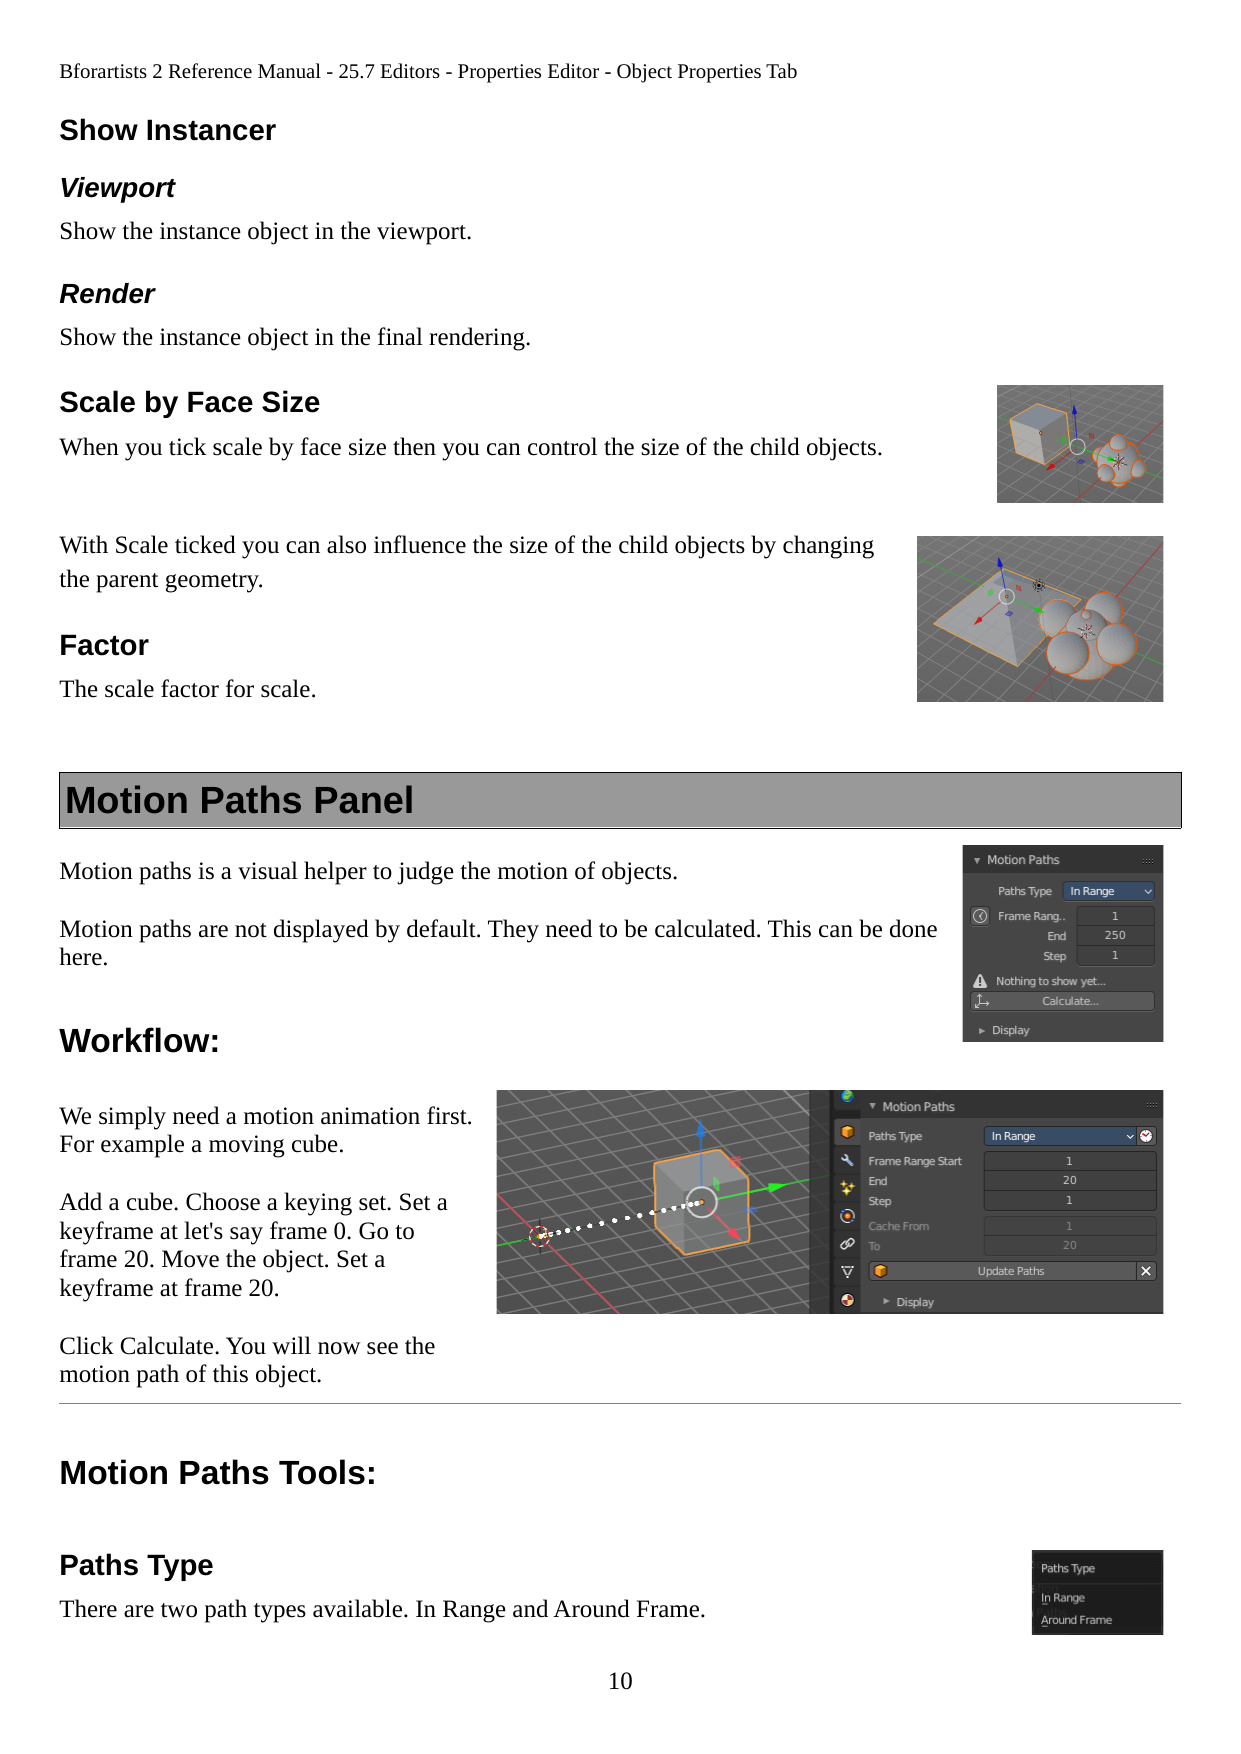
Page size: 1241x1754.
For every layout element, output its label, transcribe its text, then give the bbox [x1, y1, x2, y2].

subtitle [1164, 628, 1181, 662]
subtitle Factor [59, 628, 917, 662]
table_header Motion Paths Panel [60, 773, 1181, 827]
text Show the instance object in the viewport. [59, 216, 1181, 244]
subtitle Render [59, 277, 1181, 309]
text We simply need a motion animation first. For example a moving cube. [59, 1101, 496, 1158]
text When you tick scale by face size then you can control the size of the child objects. [59, 432, 997, 460]
subtitle [1164, 385, 1181, 419]
subtitle Workflow: [59, 1021, 1181, 1059]
subtitle Motion Paths Tools: [59, 1453, 1181, 1492]
text Motion paths are not displayed by default. They need to be calculated. This can be done here. [59, 914, 962, 971]
text Motion paths is a visual helper to judge the motion of objects. [59, 856, 962, 885]
picture [496, 1090, 1164, 1314]
picture [1031, 1550, 1164, 1635]
subtitle Scale by Face Size [59, 385, 997, 419]
picture [917, 536, 1164, 702]
text With Scale ticked you can also influence the size of the child objects by changing the parent geometry. [59, 530, 1181, 593]
picture [962, 845, 1164, 1042]
subtitle Viewport [59, 171, 1181, 203]
text Show the instance object in the final rendering. [59, 322, 1181, 350]
text Add a cube. Choose a keying set. Set a keyframe at let's say frame 0. Go to frame 20. Move the object. Set a keyframe at frame 20. [59, 1187, 496, 1302]
text There are two path types available. In Range and Around Frame. [59, 1594, 1031, 1623]
subtitle Paths Type [59, 1548, 1181, 1581]
picture [997, 385, 1164, 503]
text Click Calculate. You will now see the motion path of this object. [59, 1331, 1181, 1388]
subtitle Show Instancer [59, 113, 1181, 146]
text The scale factor for scale. [59, 674, 1181, 703]
